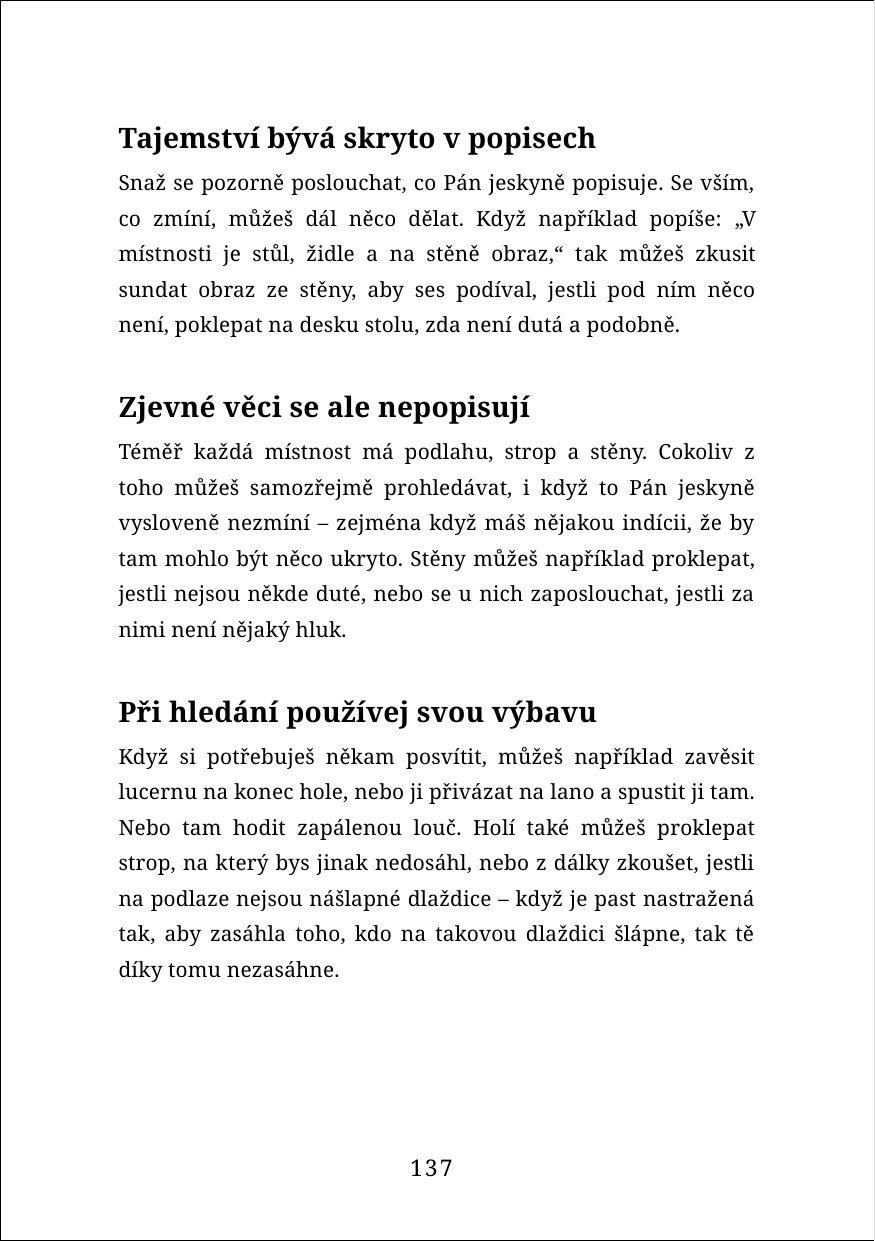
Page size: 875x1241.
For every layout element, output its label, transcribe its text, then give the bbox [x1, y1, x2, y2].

text Snaž se pozorně poslouchat, co Pán jeskyně popisuje. Se vším, co zmíní, můžeš dál něco dělat. Když například popíše: „V místnosti je stůl, židle a na stěně obraz,“ tak můžeš zkusit sundat obraz ze stěny, aby ses podíval, jestli pod ním něco není, poklepat na desku stolu, zda není dutá a podobně. [118, 168, 756, 339]
text Když si potřebuješ někam posvítit, můžeš například zavěsit lucernu na konec hole, nebo ji přivázat na lano a spustit ji tam. Nebo tam hodit zapálenou louč. Holí také můžeš proklepat strop, na který bys jinak nedosáhl, nebo z dálky zkoušet, jestli na podlaze nejsou nášlapné dlaždice – když je past nastražená tak, aby zasáhla toho, kdo na takovou dlaždici šlápne, tak tě díky tomu nezasáhne. [118, 742, 756, 983]
subtitle Zjevné věci se ale nepopisují [118, 387, 756, 426]
text Téměř každá místnost má podlahu, strop a stěny. Cokoliv z toho můžeš samozřejmě prohledávat, i když to Pán jeskyně vysloveně nezmíní – zejména když máš nějakou indícii, že by tam mohlo být něco ukryto. Stěny můžeš například proklepat, jestli nejsou někde duté, nebo se u nich zaposlouchat, jestli za nimi není nějaký hluk. [118, 437, 756, 643]
subtitle Tajemství bývá skryto v popisech [118, 118, 756, 157]
subtitle Při hledání používej svou výbavu [118, 692, 756, 730]
